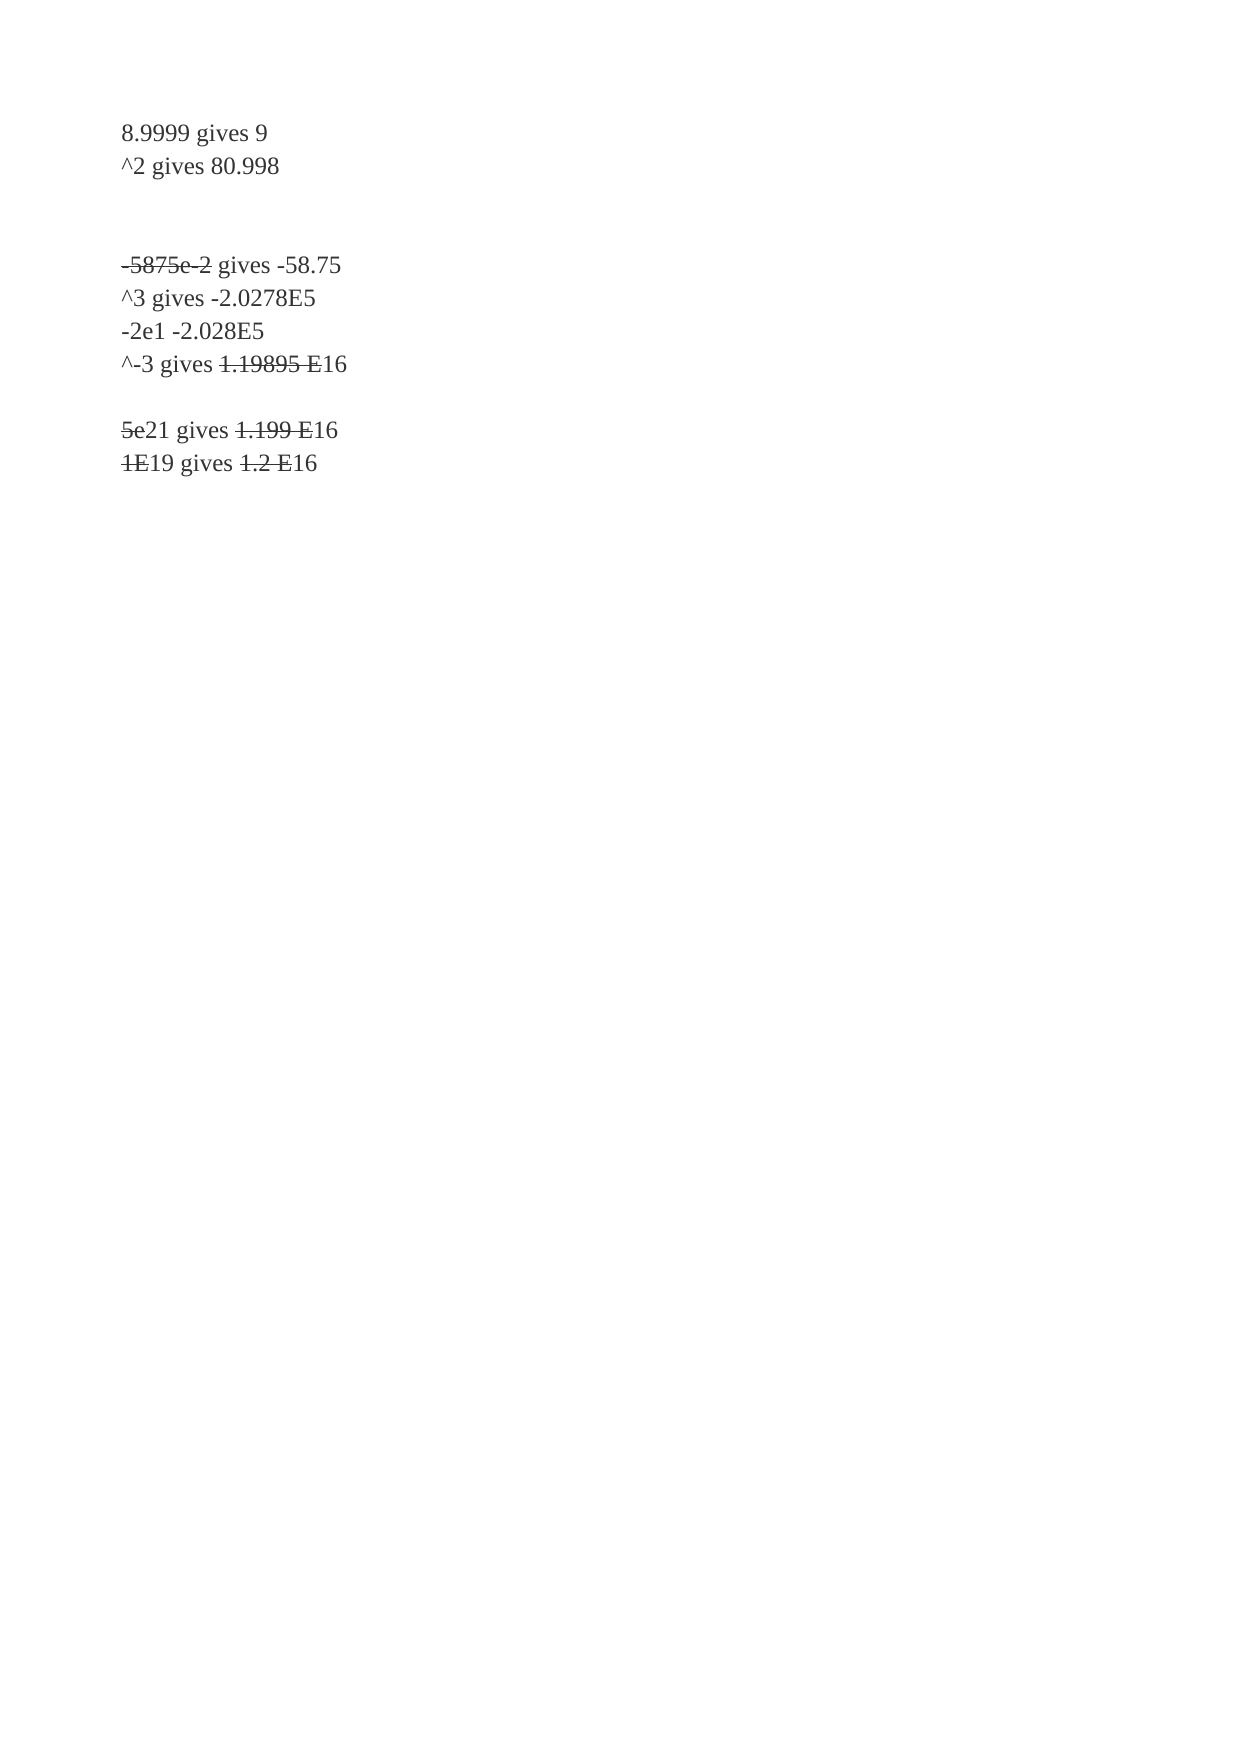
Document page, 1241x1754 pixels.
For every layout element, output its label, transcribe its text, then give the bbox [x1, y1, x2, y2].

text ^3 gives -2.0278E5 [119, 283, 1122, 312]
text 5e21 gives 1.199 E16 [119, 415, 1122, 444]
text ^2 gives 80.998 [119, 151, 1122, 180]
text -2e1 -2.028E5 [119, 316, 1122, 345]
text ^-3 gives 1.19895 E16 [119, 349, 1122, 378]
text -5875e-2 gives -58.75 [119, 250, 1122, 279]
text 8.9999 gives 9 [119, 118, 1122, 147]
text 1E19 gives 1.2 E16 [119, 448, 1122, 477]
